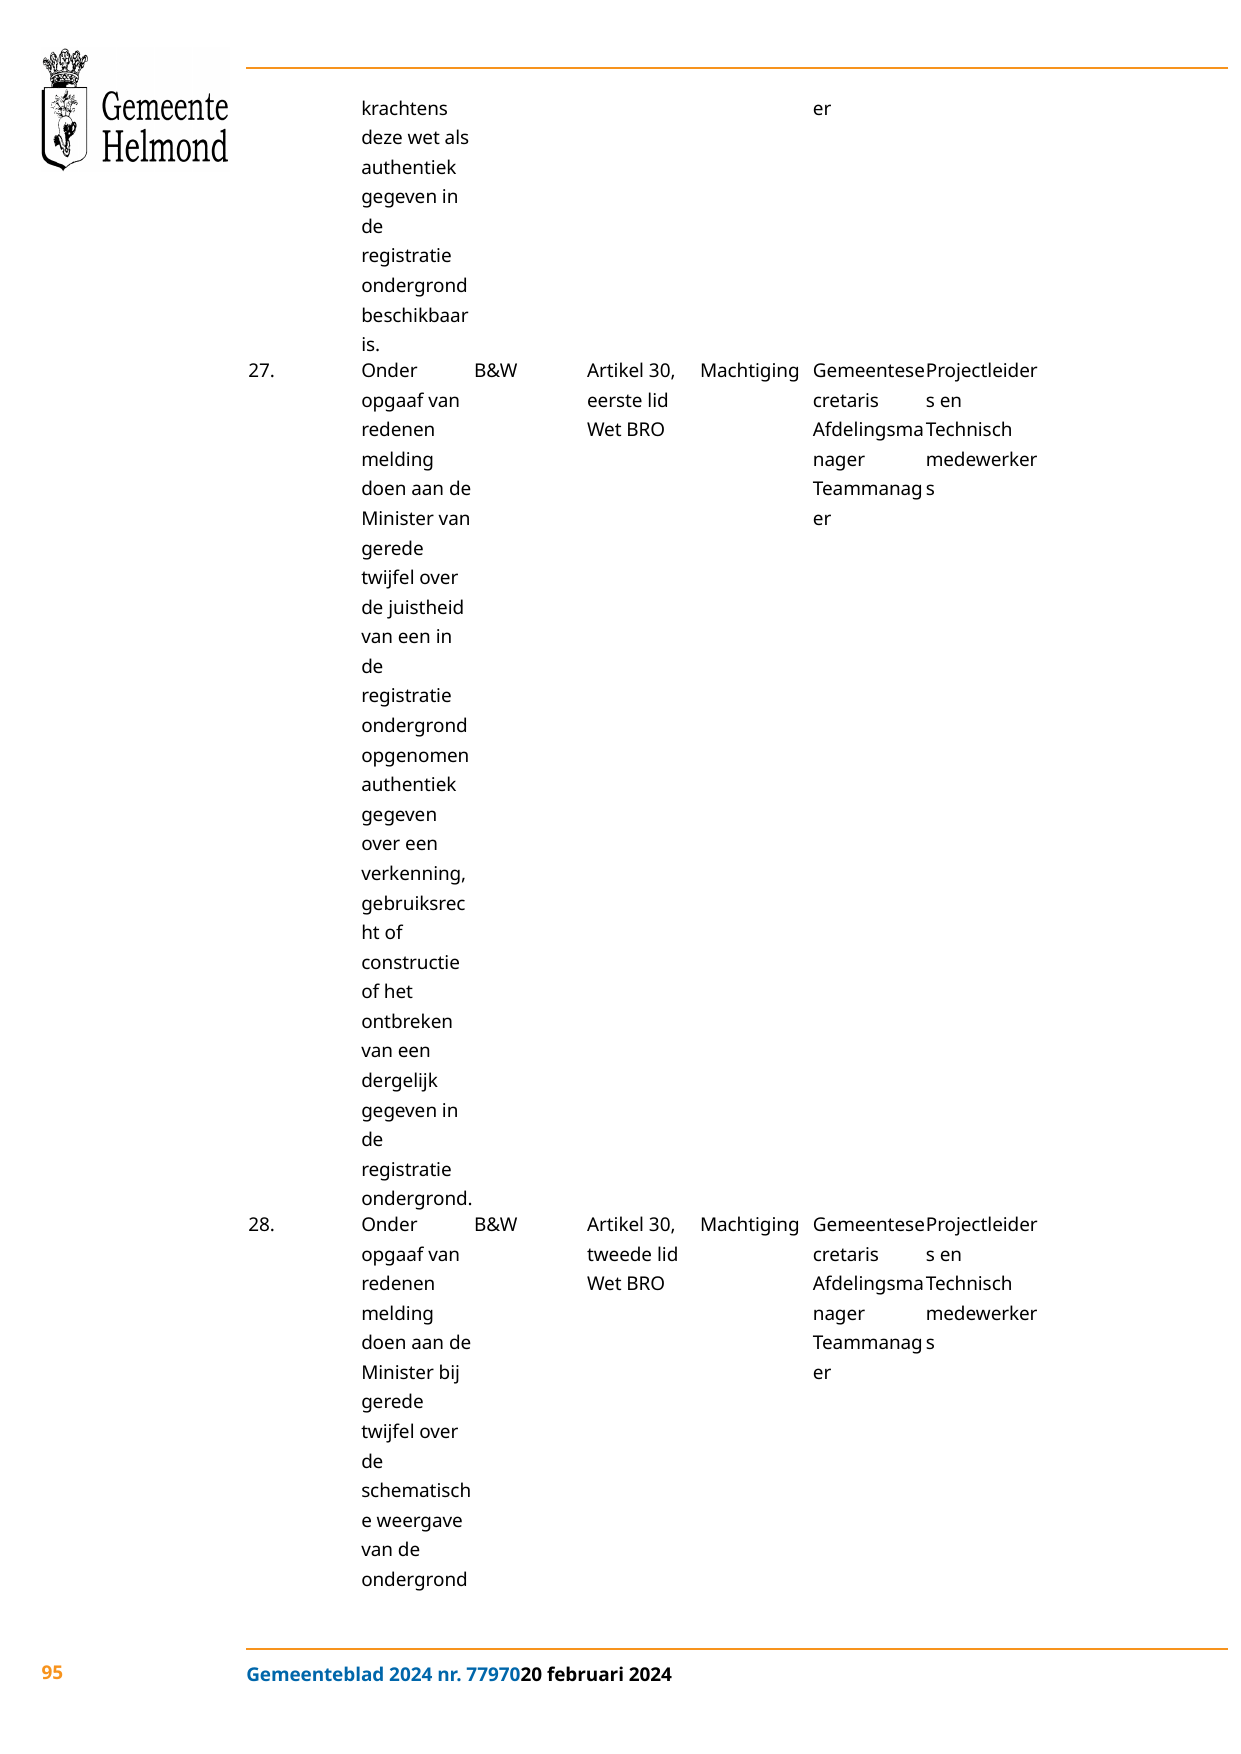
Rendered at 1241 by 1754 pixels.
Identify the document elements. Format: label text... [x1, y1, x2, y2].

table_cell B&W [474, 1211, 587, 1592]
table_cell [1039, 357, 1152, 1211]
table_cell Projectleiders en Technisch medewerkers [926, 357, 1038, 1211]
table_cell Machtiging [700, 357, 813, 1211]
table_cell krachtens deze wet als authentiek gegeven in de registratie ondergrond beschikbaar is. [361, 95, 474, 357]
table_cell Machtiging [700, 1211, 813, 1592]
table_cell Projectleiders en Technisch medewerkers [926, 1211, 1038, 1592]
table_cell B&W [474, 357, 587, 1211]
table_cell [248, 95, 361, 357]
table_cell 27. [248, 357, 361, 1211]
picture [41, 47, 231, 172]
table_cell [587, 95, 700, 357]
table_cell [1039, 95, 1152, 357]
table_cell Gemeentesecretaris Afdelingsmanager Teammanager [813, 1211, 926, 1592]
table_cell Gemeentesecretaris Afdelingsmanager Teammanager [813, 357, 926, 1211]
table_cell [474, 95, 587, 357]
table_cell [700, 95, 813, 357]
table_cell Artikel 30, eerste lid Wet BRO [587, 357, 700, 1211]
table_cell Artikel 30, tweede lid Wet BRO [587, 1211, 700, 1592]
table_cell Onder opgaaf van redenen melding doen aan de Minister van gerede twijfel over de juistheid van een in de registratie ondergrond opgenomen authentiek gegeven over een verkenning, gebruiksrecht of constructie of het ontbreken van een dergelijk gegeven in de registratie ondergrond. [361, 357, 474, 1211]
table_cell 28. [248, 1211, 361, 1592]
table_cell [926, 95, 1038, 357]
table_cell er [813, 95, 926, 357]
table_cell Onder opgaaf van redenen melding doen aan de Minister bij gerede twijfel over de schematische weergave van de ondergrond [361, 1211, 474, 1592]
table_cell [1039, 1211, 1152, 1592]
